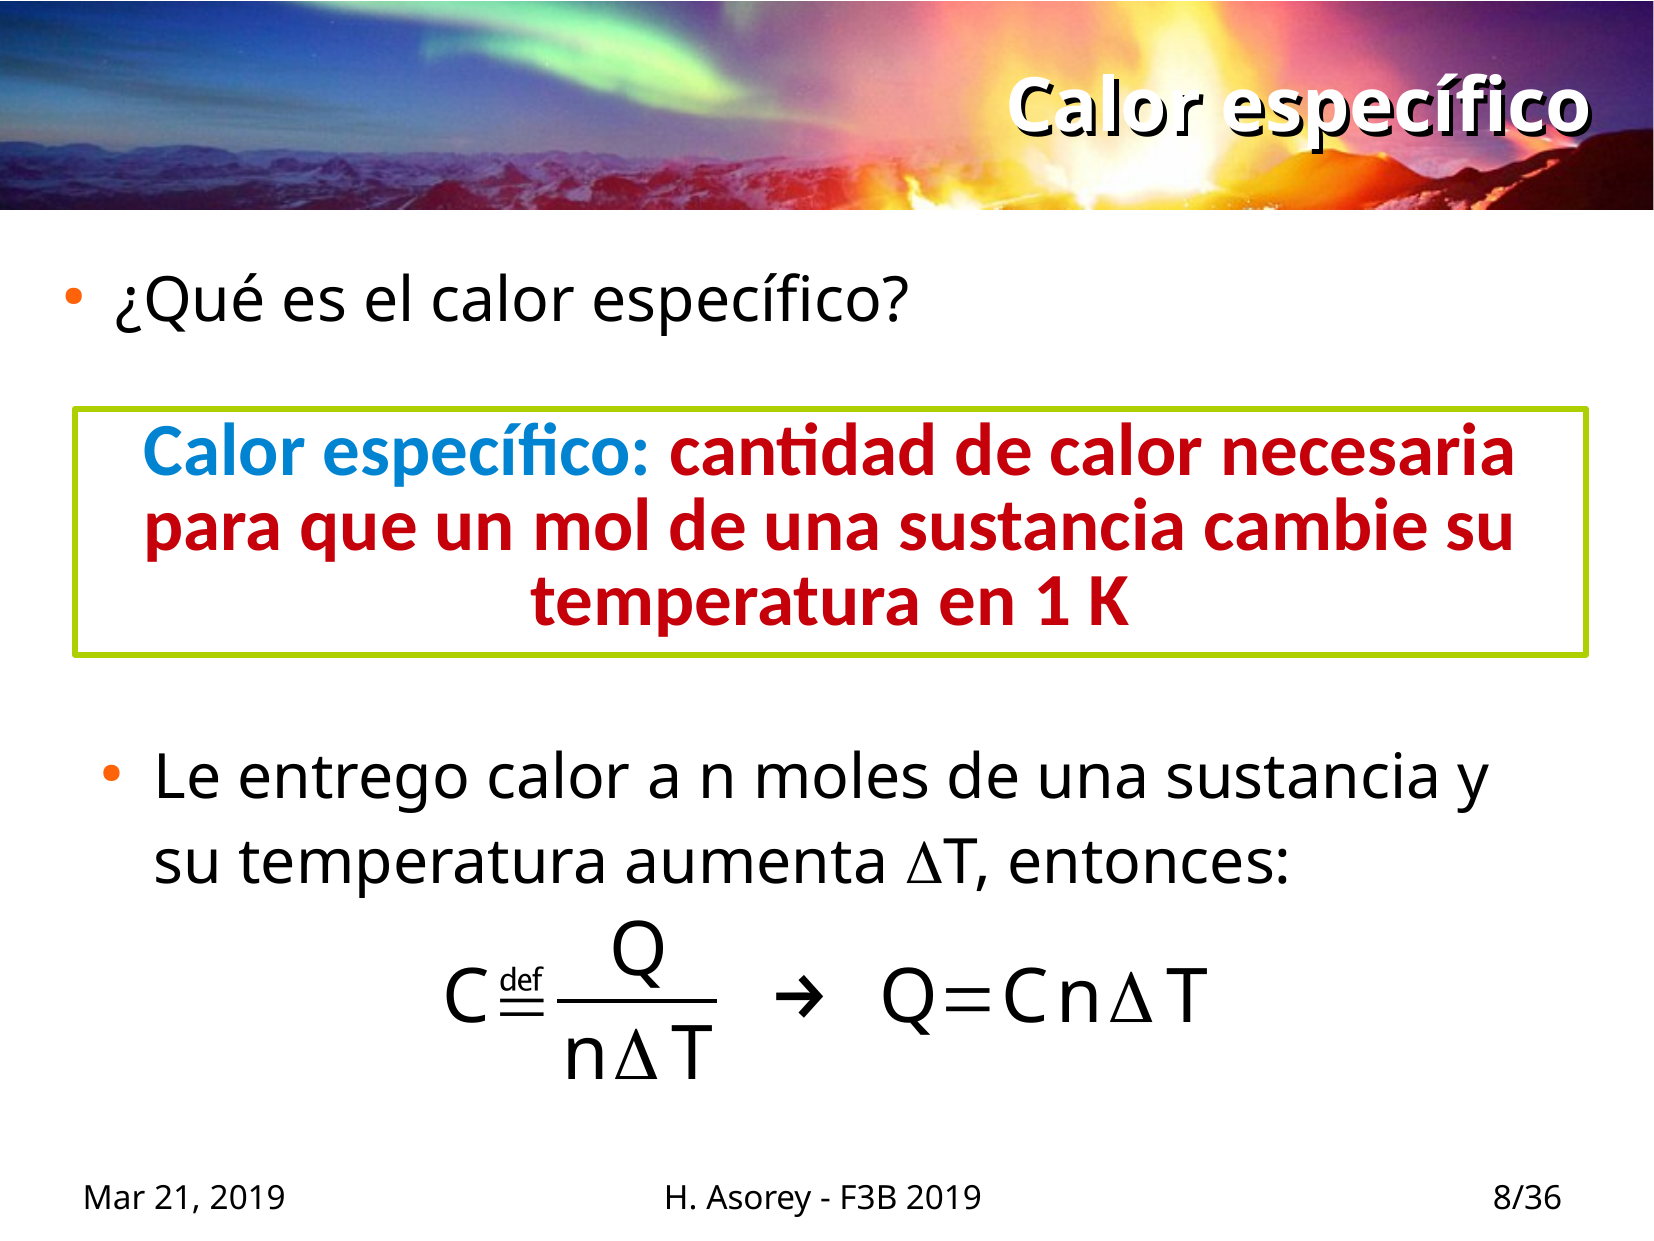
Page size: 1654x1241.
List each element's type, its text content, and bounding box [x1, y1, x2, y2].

list Le entrego calor a n moles de una sustancia y su temperatura aumenta DT, entonces: [82, 732, 1571, 1162]
chart [436, 903, 1216, 1098]
text_box Calor específico: cantidad de calor necesaria para que un mol de una sustancia cambie su temperatura en 1 K [75, 408, 1586, 655]
picture [0, 1, 1654, 210]
title Calor específico [45, 15, 1606, 191]
list ¿Qué es el calor específico? [45, 255, 1606, 1156]
